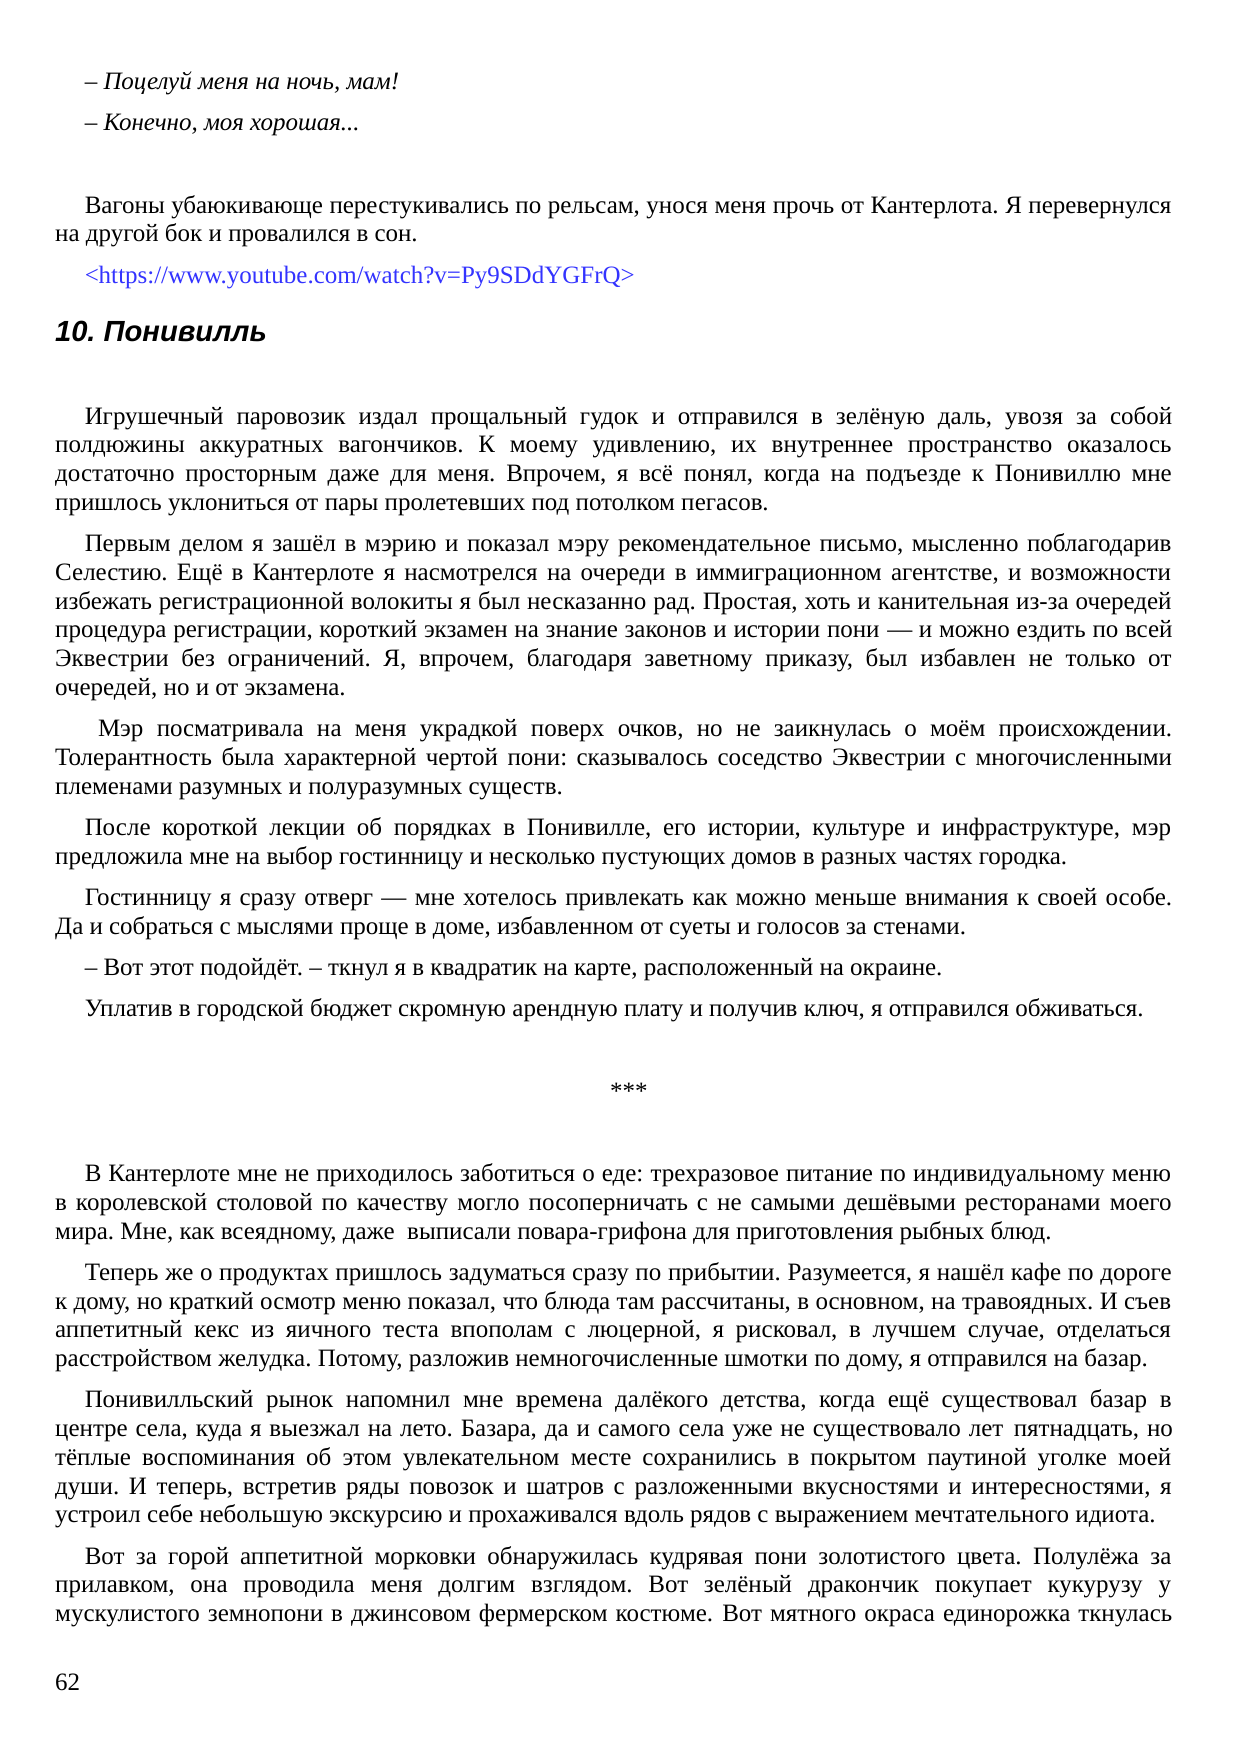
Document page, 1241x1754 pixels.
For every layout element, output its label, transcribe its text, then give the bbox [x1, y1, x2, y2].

text Гостинницу я сразу отверг — мне хотелось привлекать как можно меньше внимания к своей особе. Да и собраться с мыслями проще в доме, избавленном от суеты и голосов за стенами. [55, 882, 1173, 939]
text – Вот этот подойдёт. – ткнул я в квадратик на карте, расположенный на окраине. [55, 952, 1173, 981]
text Уплатив в городской бюджет скромную арендную плату и получив ключ, я отправился обживаться. [55, 993, 1173, 1022]
text – Конечно, моя хорошая... [55, 107, 1173, 136]
text Вот за горой аппетитной морковки обнаружилась кудрявая пони золотистого цвета. Полулёжа за прилавком, она проводила меня долгим взглядом. Вот зелёный дракончик покупает кукурузу у мускулистого земнопони в джинсовом фермерском костюме. Вот мятного окраса единорожка ткнулась [55, 1541, 1173, 1627]
text Понивилльский рынок напомнил мне времена далёкого детства, когда ещё существовал базар в центре села, куда я выезжал на лето. Базара, да и самого села уже не существовало лет пятнадцать, но тёплые воспоминания об этом увлекательном месте сохранились в покрытом паутиной уголке моей души. И теперь, встретив ряды повозок и шатров с разложенными вкусностями и интересностями, я устроил себе небольшую экскурсию и прохаживался вдоль рядов с выражением мечтательного идиота. [55, 1384, 1173, 1528]
text Теперь же о продуктах пришлось задуматься сразу по прибытии. Разумеется, я нашёл кафе по дороге к дому, но краткий осмотр меню показал, что блюда там рассчитаны, в основном, на травоядных. И съев аппетитный кекс из яичного теста впополам с люцерной, я рисковал, в лучшем случае, отделаться расстройством желудка. Потому, разложив немногочисленные шмотки по дому, я отправился на базар. [55, 1257, 1173, 1372]
text Первым делом я зашёл в мэрию и показал мэру рекомендательное письмо, мысленно поблагодарив Селестию. Ещё в Кантерлоте я насмотрелся на очереди в иммиграционном агентстве, и возможности избежать регистрационной волокиты я был несказанно рад. Простая, хоть и канительная из-за очередей процедура регистрации, короткий экзамен на знание законов и истории пони — и можно ездить по всей Эквестрии без ограничений. Я, впрочем, благодаря заветному приказу, был избавлен не только от очередей, но и от экзамена. [55, 528, 1173, 701]
text В Кантерлоте мне не приходилось заботиться о еде: трехразовое питание по индивидуальному меню в королевской столовой по качеству могло посоперничать с не самыми дешёвыми ресторанами моего мира. Мне, как всеядному, даже выписали повара-грифона для приготовления рыбных блюд. [55, 1158, 1173, 1244]
text Вагоны убаюкивающе перестукивались по рельсам, унося меня прочь от Кантерлота. Я перевернулся на другой бок и провалился в сон. [55, 190, 1173, 247]
subtitle 10. Понивилль [55, 313, 1173, 347]
text После короткой лекции об порядках в Понивилле, его истории, культуре и инфраструктуре, мэр предложила мне на выбор гостинницу и несколько пустующих домов в разных частях городка. [55, 812, 1173, 869]
text Игрушечный паровозик издал прощальный гудок и отправился в зелёную даль, увозя за собой полдюжины аккуратных вагончиков. К моему удивлению, их внутреннее пространство оказалось достаточно просторным даже для меня. Впрочем, я всё понял, когда на подъезде к Понивиллю мне пришлось уклониться от пары пролетевших под потолком пегасов. [55, 401, 1173, 516]
text Мэр посматривала на меня украдкой поверх очков, но не заикнулась о моём происхождении. Толерантность была характерной чертой пони: сказывалось соседство Эквестрии с многочисленными племенами разумных и полуразумных существ. [55, 713, 1173, 799]
text – Поцелуй меня на ночь, мам! [55, 66, 1173, 95]
text <https://www.youtube.com/watch?v=Py9SDdYGFrQ> [55, 260, 1173, 288]
text *** [55, 1076, 1173, 1104]
